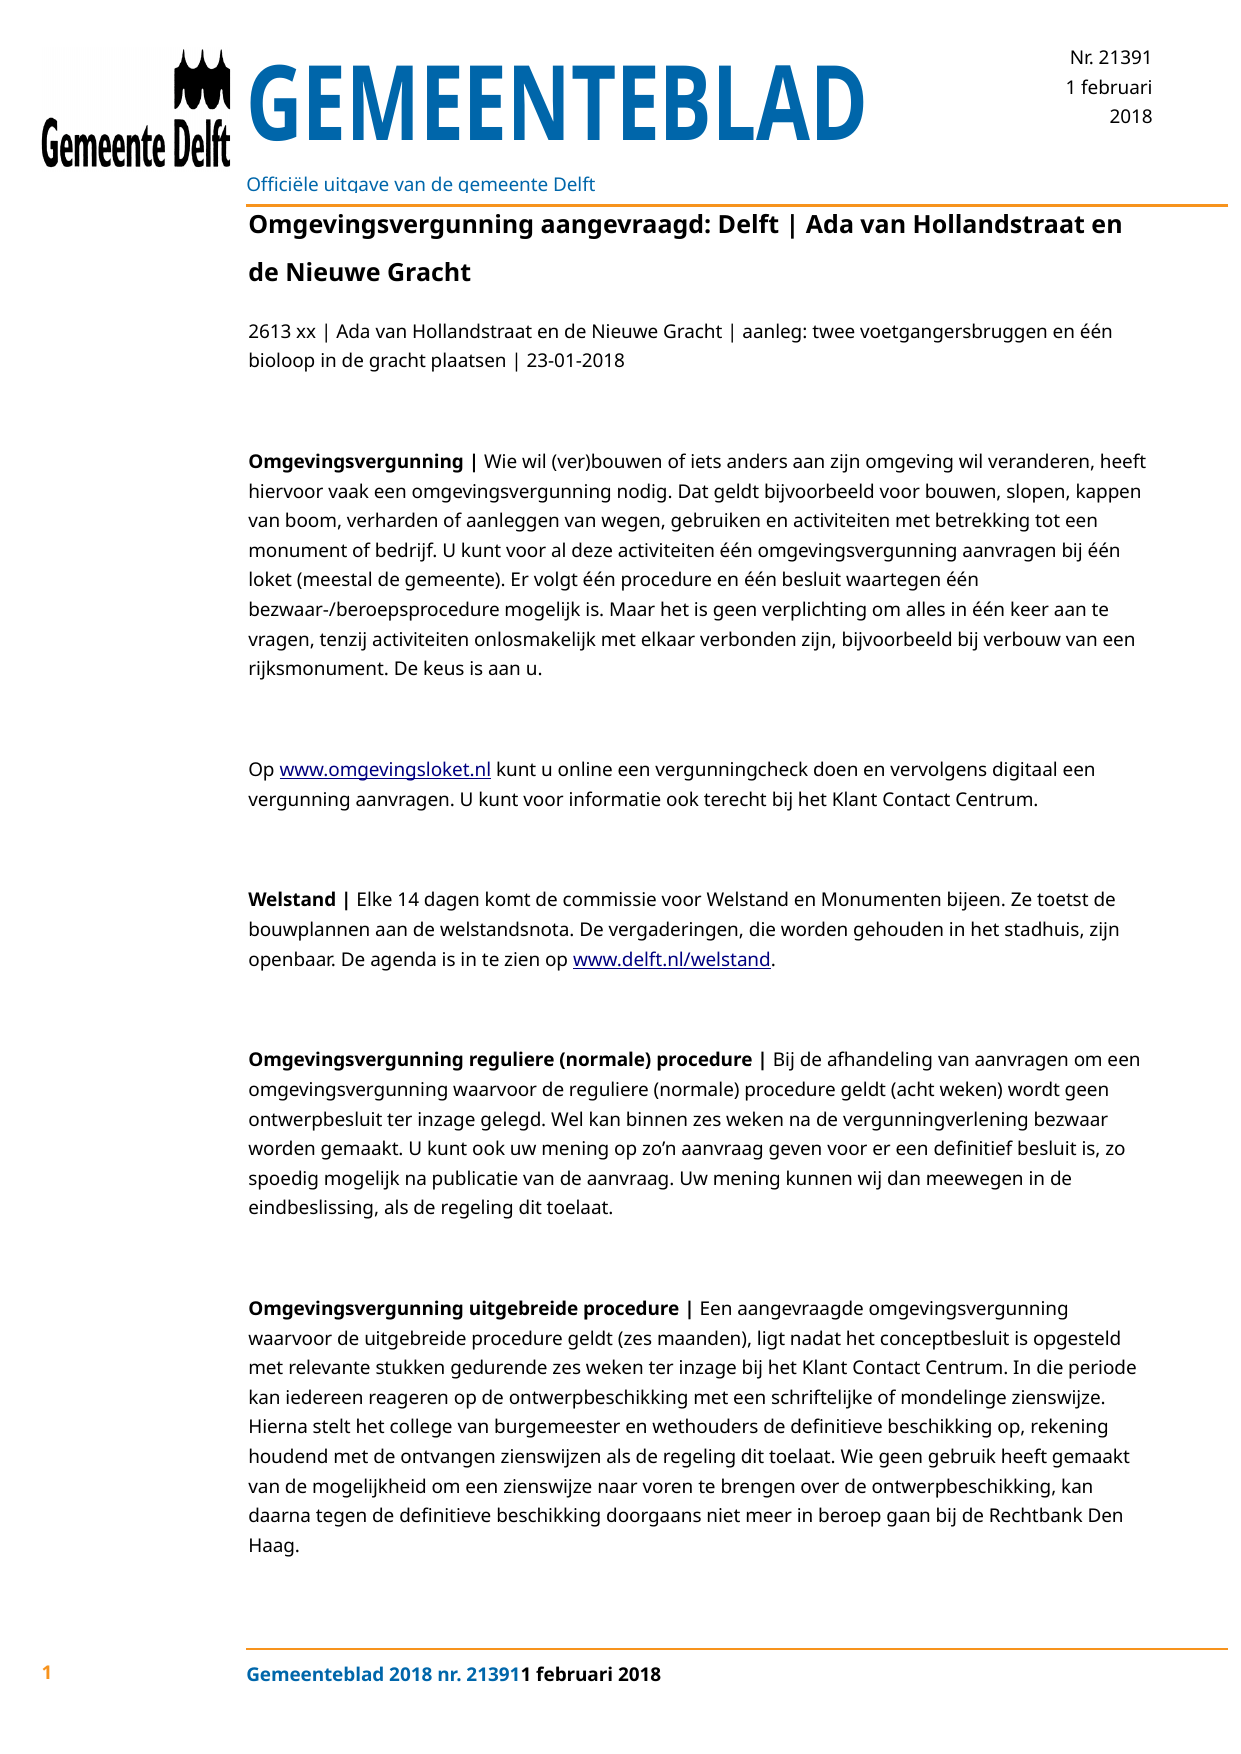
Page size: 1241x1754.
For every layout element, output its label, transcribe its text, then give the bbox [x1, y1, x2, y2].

picture [41, 47, 231, 172]
text Omgevingsvergunning | Wie wil (ver)bouwen of iets anders aan zijn omgeving wil veranderen, heeft hiervoor vaak een omgevingsvergunning nodig. Dat geldt bijvoorbeeld voor bouwen, slopen, kappen van boom, verharden of aanleggen van wegen, gebruiken en activiteiten met betrekking tot een monument of bedrijf. U kunt voor al deze activiteiten één omgevingsvergunning aanvragen bij één loket (meestal de gemeente). Er volgt één procedure en één besluit waartegen één bezwaar-/beroepsprocedure mogelijk is. Maar het is geen verplichting om alles in één keer aan te vragen, tenzij activiteiten onlosmakelijk met elkaar verbonden zijn, bijvoorbeeld bij verbouw van een rijksmonument. De keus is aan u. [248, 448, 1152, 681]
text Omgevingsvergunning uitgebreide procedure | Een aangevraagde omgevingsvergunning waarvoor de uitgebreide procedure geldt (zes maanden), ligt nadat het conceptbesluit is opgesteld met relevante stukken gedurende zes weken ter inzage bij het Klant Contact Centrum. In die periode kan iedereen reageren op de ontwerpbeschikking met een schriftelijke of mondelinge zienswijze. Hierna stelt het college van burgemeester en wethouders de definitieve beschikking op, rekening houdend met de ontvangen zienswijzen als de regeling dit toelaat. Wie geen gebruik heeft gemaakt van de mogelijkheid om een zienswijze naar voren te brengen over de ontwerpbeschikking, kan daarna tegen de definitieve beschikking doorgaans niet meer in beroep gaan bij de Rechtbank Den Haag. [248, 1295, 1152, 1558]
text Op www.omgevingsloket.nl kunt u online een vergunningcheck doen en vervolgens digitaal een vergunning aanvragen. U kunt voor informatie ook terecht bij het Klant Contact Centrum. [248, 756, 1152, 812]
text Welstand | Elke 14 dagen komt de commissie voor Welstand en Monumenten bijeen. Ze toetst de bouwplannen aan de welstandsnota. De vergaderingen, die worden gehouden in het stadhuis, zijn openbaar. De agenda is in te zien op www.delft.nl/welstand. [248, 887, 1152, 972]
text Omgevingsvergunning reguliere (normale) procedure | Bij de afhandeling van aanvragen om een omgevingsvergunning waarvoor de reguliere (normale) procedure geldt (acht weken) wordt geen ontwerpbesluit ter inzage gelegd. Wel kan binnen zes weken na de vergunningverlening bezwaar worden gemaakt. U kunt ook uw mening op zo’n aanvraag geven voor er een definitief besluit is, zo spoedig mogelijk na publicatie van de aanvraag. Uw mening kunnen wij dan meewegen in de eindbeslissing, als de regeling dit toelaat. [248, 1047, 1152, 1220]
text Omgevingsvergunning aangevraagd: Delft | Ada van Hollandstraat en de Nieuwe Gracht [248, 207, 1152, 288]
text 2613 xx | Ada van Hollandstraat en de Nieuwe Gracht | aanleg: twee voetgangersbruggen en één bioloop in de gracht plaatsen | 23-01-2018 [248, 318, 1152, 373]
